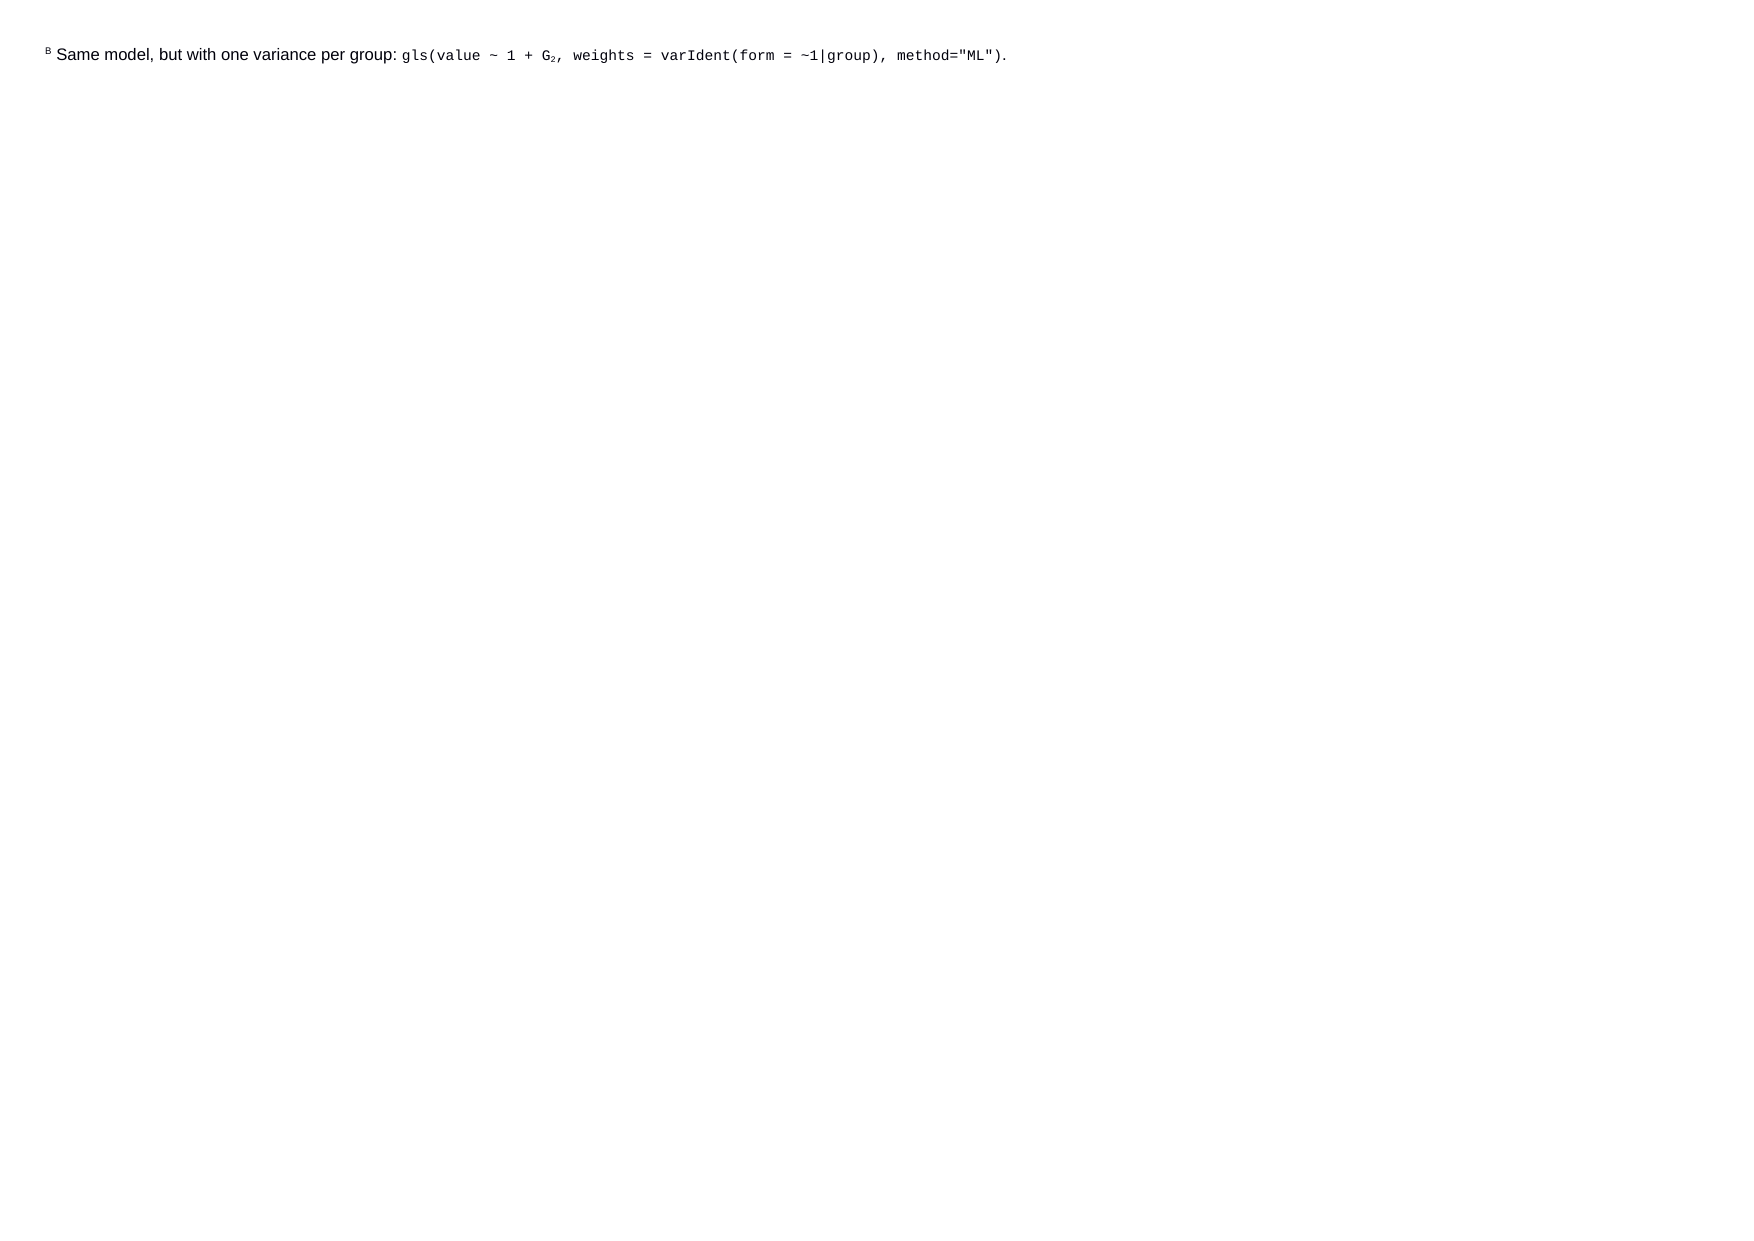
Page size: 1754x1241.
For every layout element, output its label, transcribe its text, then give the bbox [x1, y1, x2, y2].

text B Same model, but with one variance per group: gls(value ~ 1 + G2, weights = varIdent(form = ~1|group), method="ML"). [45, 45, 1709, 65]
